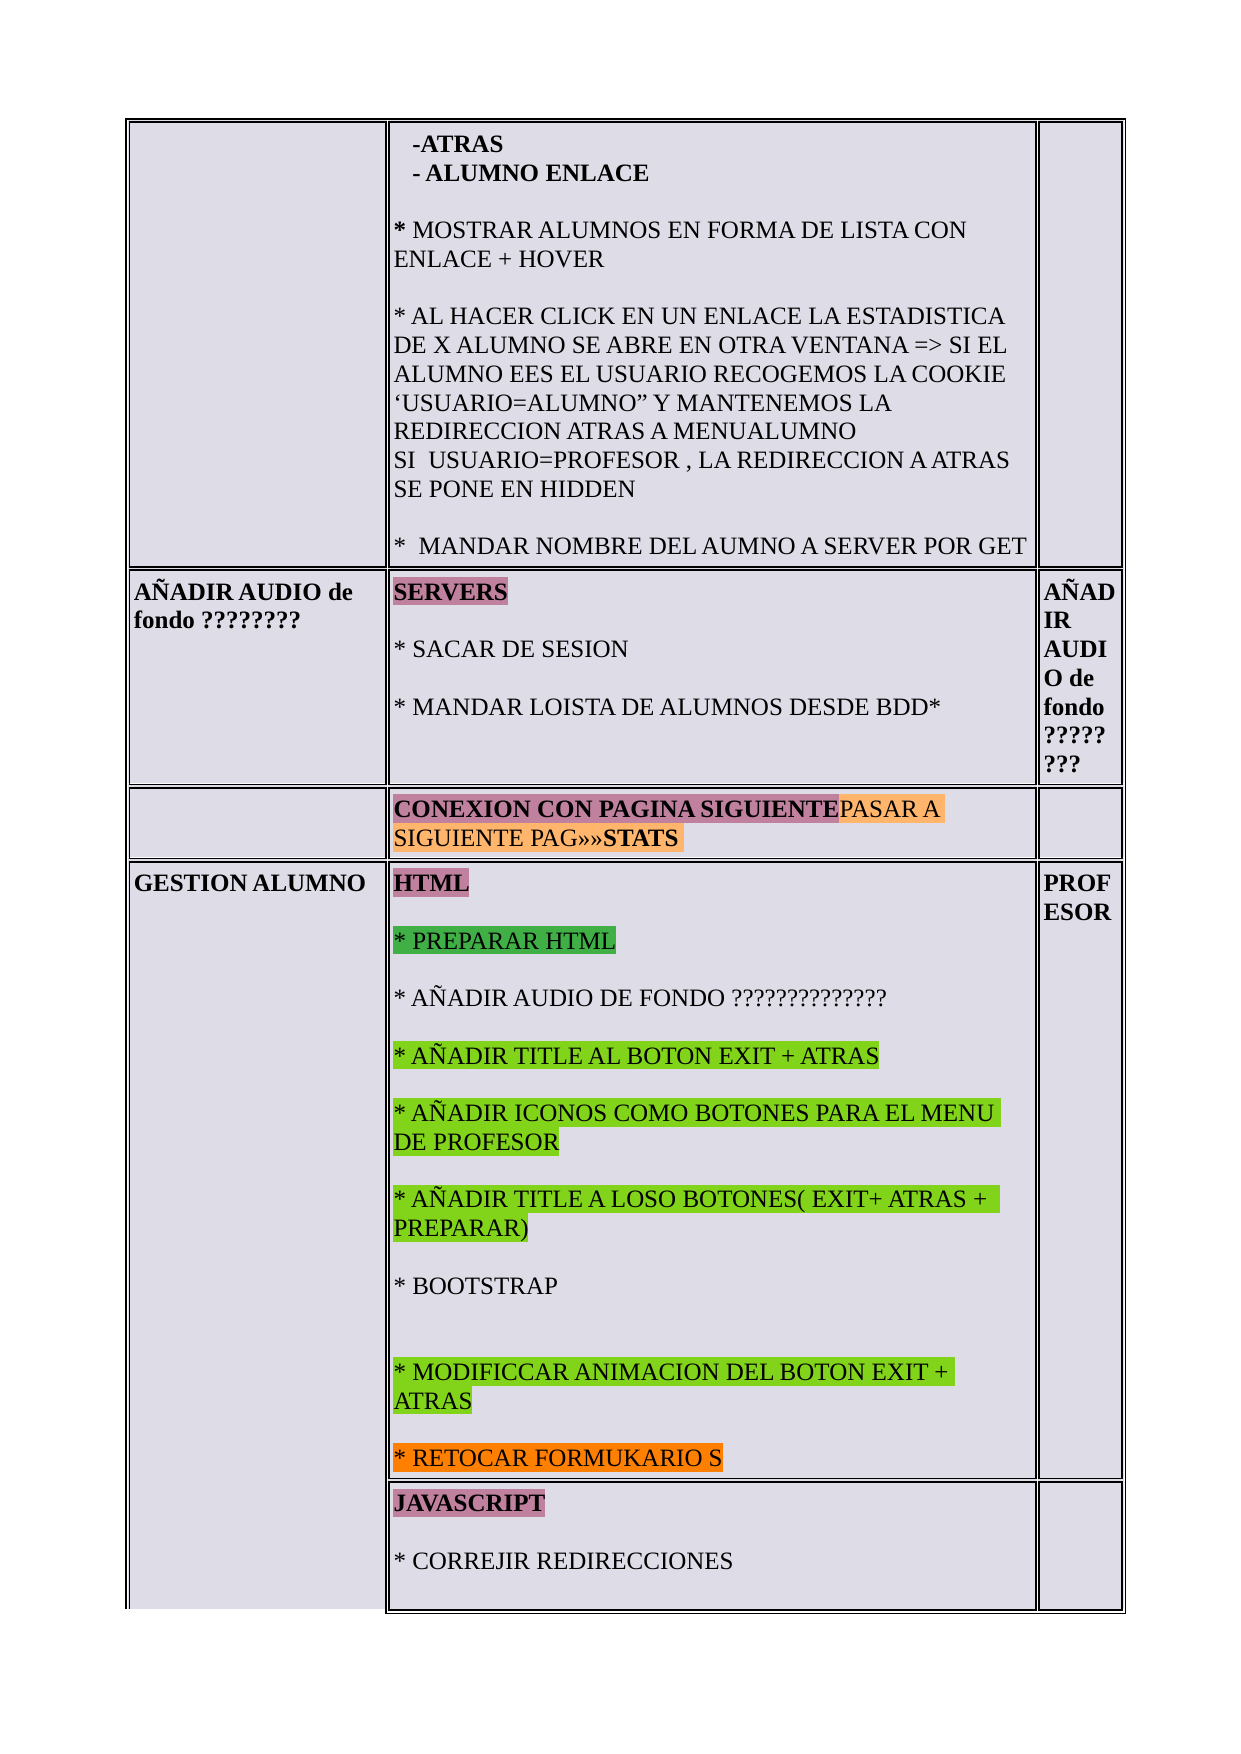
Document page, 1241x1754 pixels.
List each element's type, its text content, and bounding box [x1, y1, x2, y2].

table_cell [130, 1478, 385, 1609]
table_cell -ATRAS - ALUMNO ENLACE * MOSTRAR ALUMNOS EN FORMA DE LISTA CON ENLACE + HOVER * AL HACER CLICK EN UN ENLACE LA ESTADISTICA DE X ALUMNO SE ABRE EN OTRA VENTANA => SI EL ALUMNO EES EL USUARIO RECOGEMOS LA COOKIE ‘USUARIO=ALUMNO” Y MANTENEMOS LA REDIRECCION ATRAS A MENUALUMNO SI USUARIO=PROFESOR , LA REDIRECCION A ATRAS SE PONE EN HIDDEN * MANDAR NOMBRE DEL AUMNO A SERVER POR GET [390, 123, 1035, 566]
table_cell [1040, 1483, 1121, 1609]
table_cell HTML * PREPARAR HTML * AÑADIR AUDIO DE FONDO ?????????????? * AÑADIR TITLE AL BOTON EXIT + ATRAS * AÑADIR ICONOS COMO BOTONES PARA EL MENU DE PROFESOR * AÑADIR TITLE A LOSO BOTONES( EXIT+ ATRAS + PREPARAR) * BOOTSTRAP * MODIFICCAR ANIMACION DEL BOTON EXIT + ATRAS * RETOCAR FORMUKARIO S [390, 863, 1035, 1478]
table_cell JAVASCRIPT * CORREJIR REDIRECCIONES [390, 1483, 1035, 1609]
table_cell PROFESOR [1040, 863, 1121, 1478]
table_cell [130, 123, 385, 566]
table_cell [1040, 789, 1121, 857]
table_cell AÑADIR AUDIO de fondo ???????? [1040, 571, 1121, 783]
table_cell CONEXION CON PAGINA SIGUIENTEPASAR A SIGUIENTE PAG»»STATS [390, 789, 1035, 857]
table_cell AÑADIR AUDIO de fondo ???????? [130, 571, 385, 783]
table_cell SERVERS * SACAR DE SESION * MANDAR LOISTA DE ALUMNOS DESDE BDD* [390, 571, 1035, 783]
table_cell [130, 789, 385, 857]
table_cell GESTION ALUMNO [130, 863, 385, 1478]
table_cell [1040, 123, 1121, 566]
